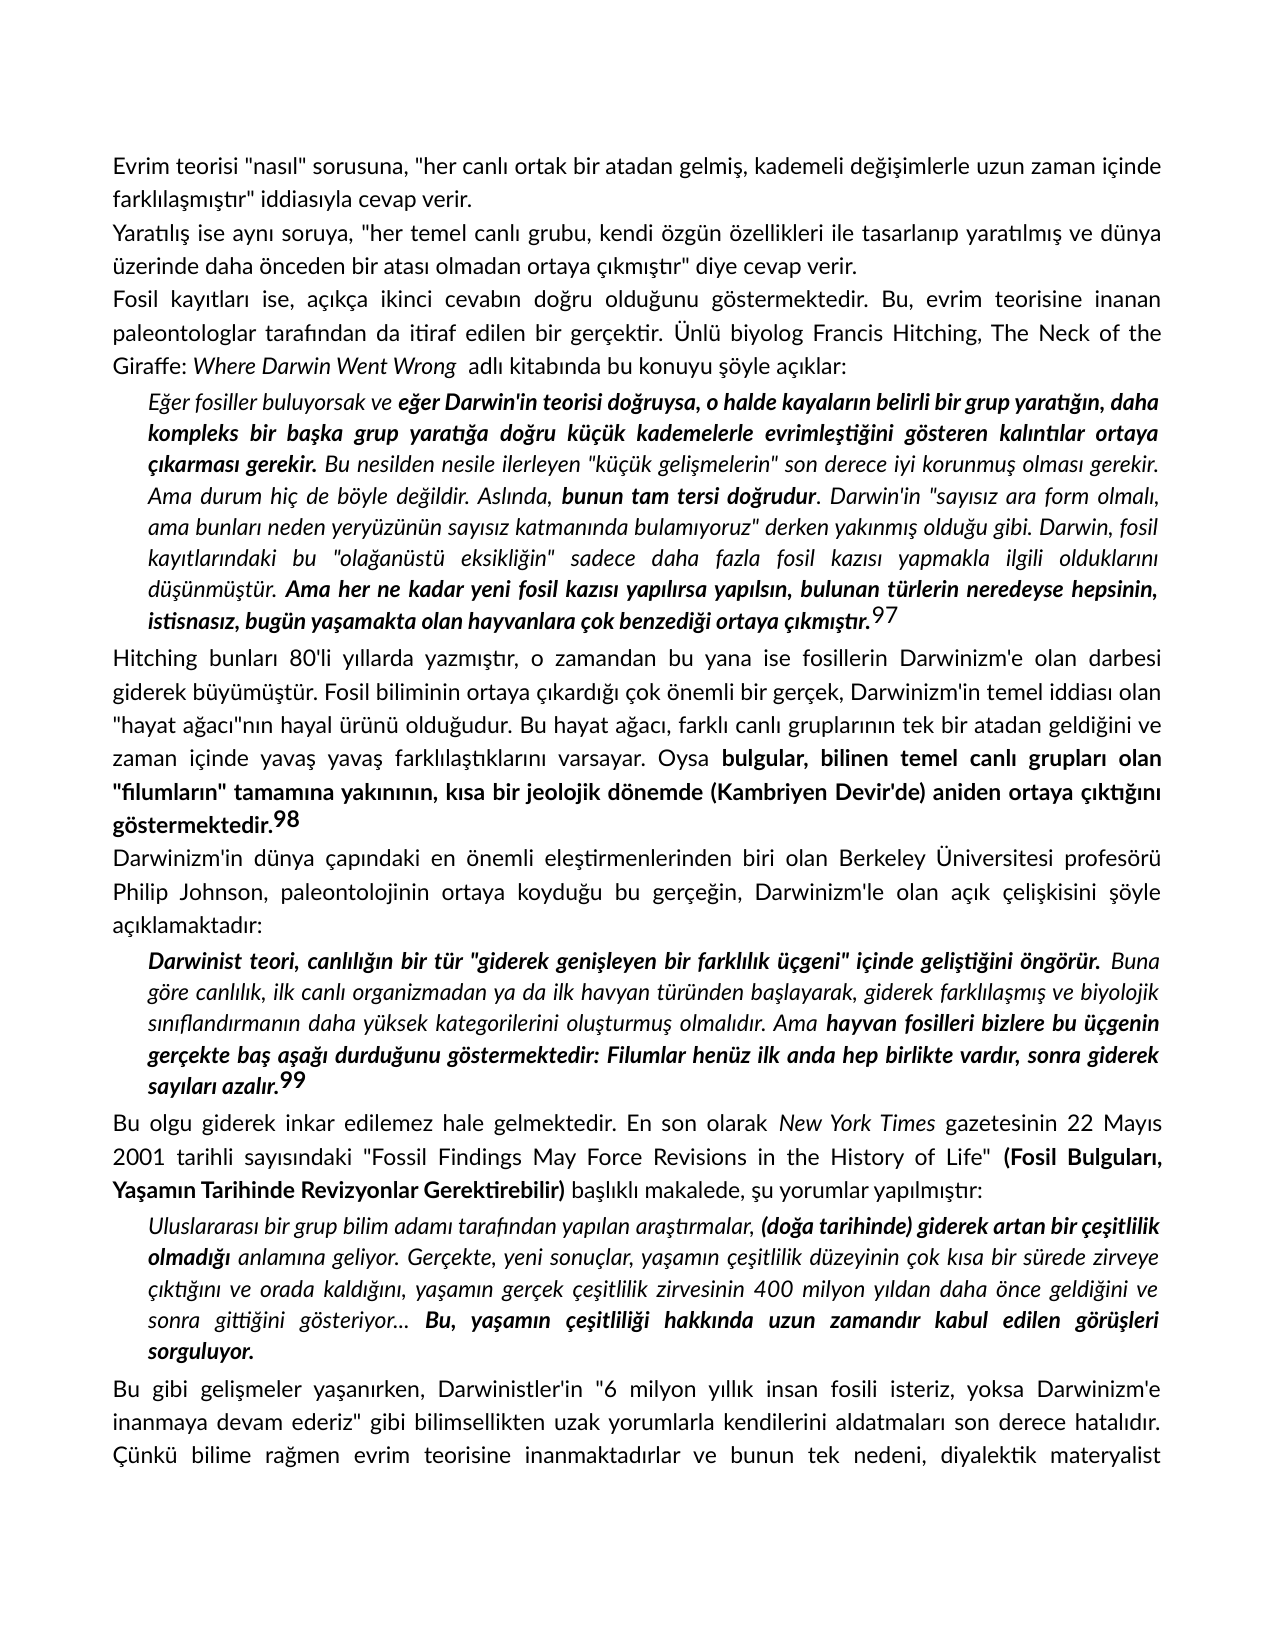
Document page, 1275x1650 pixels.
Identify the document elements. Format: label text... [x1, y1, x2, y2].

text Yaratılış ise aynı soruya, "her temel canlı grubu, kendi özgün özellikleri ile tasarlanıp yaratılmış ve dünya üzerinde daha önceden bir atası olmadan ortaya çıkmıştır" diye cevap verir. [112, 214, 1162, 281]
text Bu gibi gelişmeler yaşanırken, Darwinistler'in "6 milyon yıllık insan fosili isteriz, yoksa Darwinizm'e inanmaya devam ederiz" gibi bilimsellikten uzak yorumlarla kendilerini aldatmaları son derece hatalıdır. Çünkü bilime rağmen evrim teorisine inanmaktadırlar ve bunun tek nedeni, diyalektik materyalist [112, 1370, 1162, 1470]
text Hitching bunları 80'li yıllarda yazmıştır, o zamandan bu yana ise fosillerin Darwinizm'e olan darbesi giderek büyümüştür. Fosil biliminin ortaya çıkardığı çok önemli bir gerçek, Darwinizm'in temel iddiası olan "hayat ağacı"nın hayal ürünü olduğudur. Bu hayat ağacı, farklı canlı gruplarının tek bir atadan geldiğini ve zaman içinde yavaş yavaş farklılaştıklarını varsayar. Oysa bulgular, bilinen temel canlı grupları olan "filumların" tamamına yakınının, kısa bir jeolojik dönemde (Kambriyen Devir'de) aniden ortaya çıktığını göstermektedir.98 [112, 640, 1162, 840]
text Darwinist teori, canlılığın bir tür "giderek genişleyen bir farklılık üçgeni" içinde geliştiğini öngörür. Buna göre canlılık, ilk canlı organizmadan ya da ilk havyan türünden başlayarak, giderek farklılaşmış ve biyolojik sınıflandırmanın daha yüksek kategorilerini oluşturmuş olmalıdır. Ama hayvan fosilleri bizlere bu üçgenin gerçekte baş aşağı durduğunu göstermektedir: Filumlar henüz ilk anda hep birlikte vardır, sonra giderek sayıları azalır.99 [148, 944, 1162, 1101]
text Bu olgu giderek inkar edilemez hale gelmektedir. En son olarak New York Times gazetesinin 22 Mayıs 2001 tarihli sayısındaki "Fossil Findings May Force Revisions in the History of Life" (Fosil Bulguları, Yaşamın Tarihinde Revizyonlar Gerektirebilir) başlıklı makalede, şu yorumlar yapılmıştır: [112, 1105, 1162, 1205]
text Fosil kayıtları ise, açıkça ikinci cevabın doğru olduğunu göstermektedir. Bu, evrim teorisine inanan paleontologlar tarafından da itiraf edilen bir gerçektir. Ünlü biyolog Francis Hitching, The Neck of the Giraffe: Where Darwin Went Wrong adlı kitabında bu konuyu şöyle açıklar: [112, 281, 1162, 381]
text Evrim teorisi "nasıl" sorusuna, "her canlı ortak bir atadan gelmiş, kademeli değişimlerle uzun zaman içinde farklılaşmıştır" iddiasıyla cevap verir. [112, 148, 1162, 214]
text Eğer fosiller buluyorsak ve eğer Darwin'in teorisi doğruysa, o halde kayaların belirli bir grup yaratığın, daha kompleks bir başka grup yaratığa doğru küçük kademelerle evrimleştiğini gösteren kalıntılar ortaya çıkarması gerekir. Bu nesilden nesile ilerleyen "küçük gelişmelerin" son derece iyi korunmuş olması gerekir. Ama durum hiç de böyle değildir. Aslında, bunun tam tersi doğrudur. Darwin'in "sayısız ara form olmalı, ama bunları neden yeryüzünün sayısız katmanında bulamıyoruz" derken yakınmış olduğu gibi. Darwin, fosil kayıtlarındaki bu "olağanüstü eksikliğin" sadece daha fazla fosil kazısı yapmakla ilgili olduklarını düşünmüştür. Ama her ne kadar yeni fosil kazısı yapılırsa yapılsın, bulunan türlerin neredeyse hepsinin, istisnasız, bugün yaşamakta olan hayvanlara çok benzediği ortaya çıkmıştır.97 [148, 385, 1162, 635]
text Uluslararası bir grup bilim adamı tarafından yapılan araştırmalar, (doğa tarihinde) giderek artan bir çeşitlilik olmadığı anlamına geliyor. Gerçekte, yeni sonuçlar, yaşamın çeşitlilik düzeyinin çok kısa bir sürede zirveye çıktığını ve orada kaldığını, yaşamın gerçek çeşitlilik zirvesinin 400 milyon yıldan daha önce geldiğini ve sonra gittiğini gösteriyor... Bu, yaşamın çeşitliliği hakkında uzun zamandır kabul edilen görüşleri sorguluyor. [148, 1209, 1162, 1366]
text Darwinizm'in dünya çapındaki en önemli eleştirmenlerinden biri olan Berkeley Üniversitesi profesörü Philip Johnson, paleontolojinin ortaya koyduğu bu gerçeğin, Darwinizm'le olan açık çelişkisini şöyle açıklamaktadır: [112, 840, 1162, 940]
